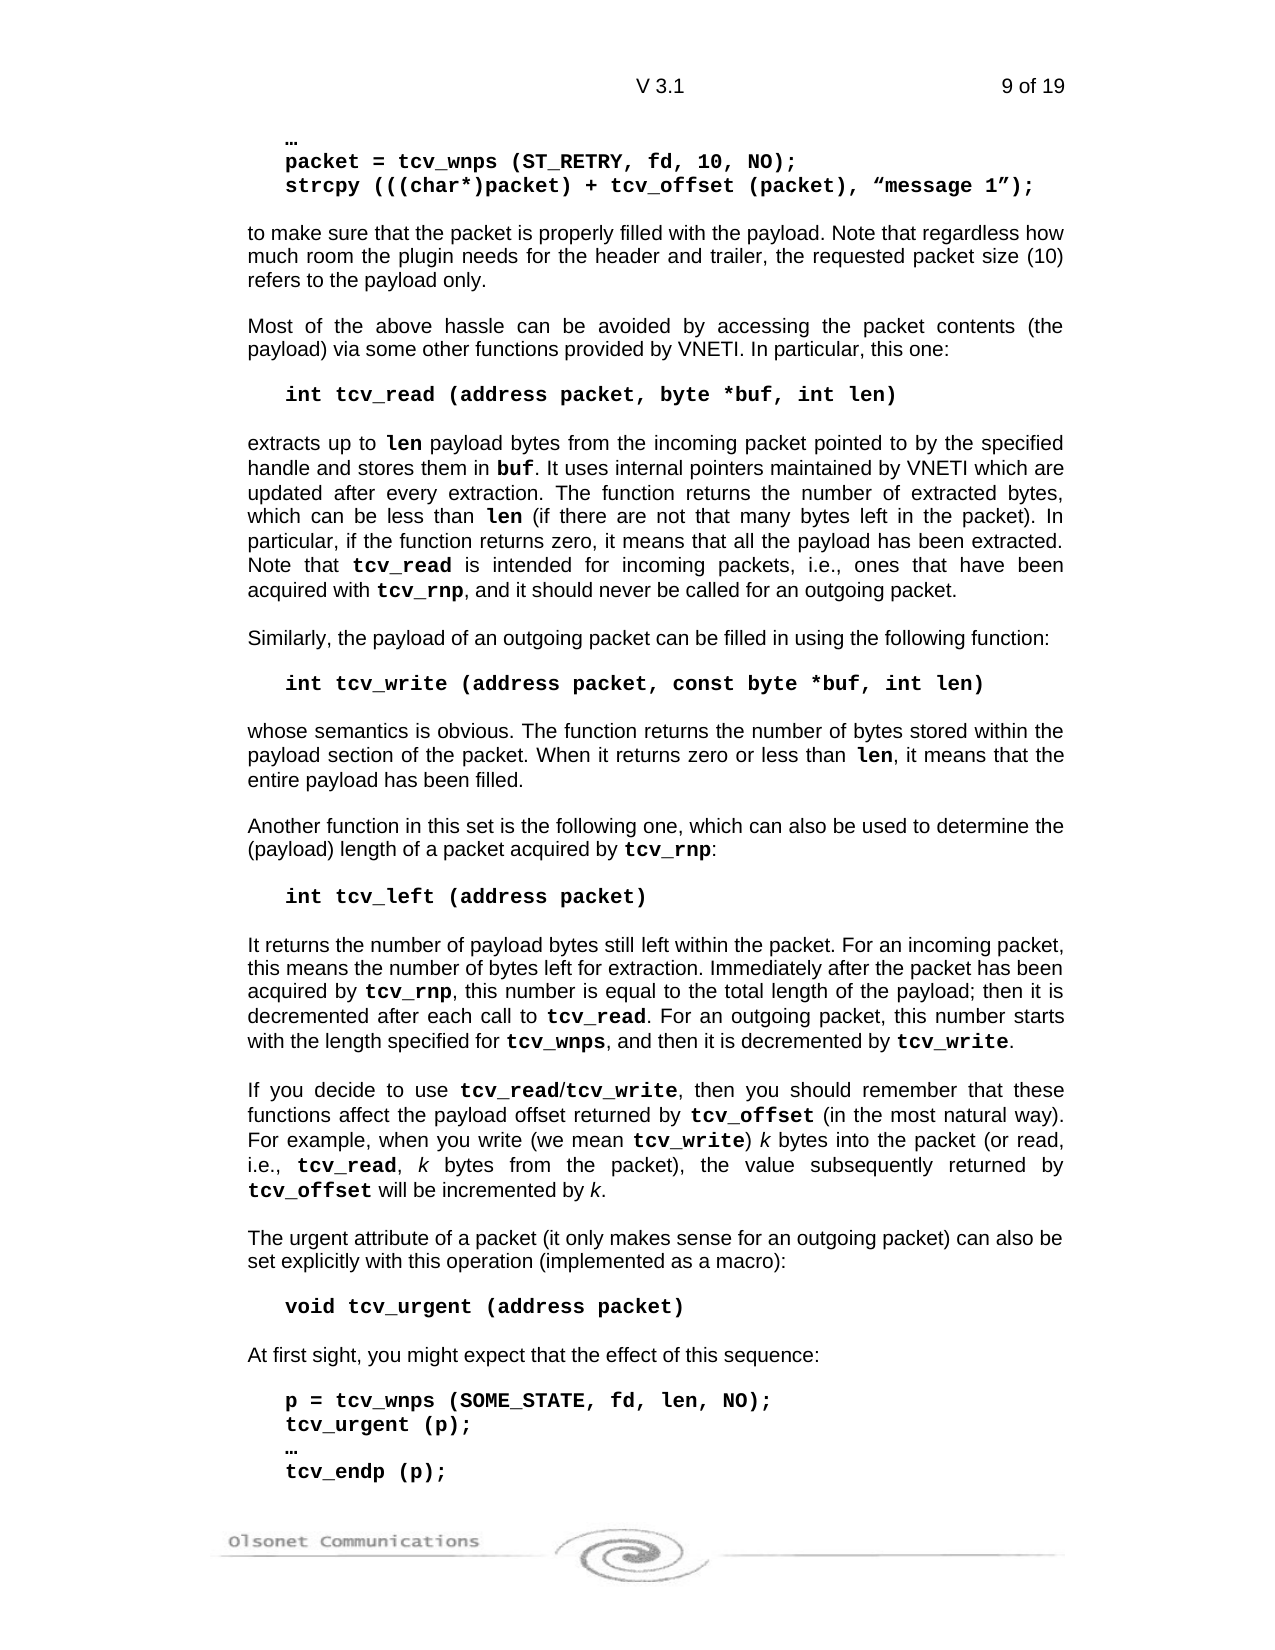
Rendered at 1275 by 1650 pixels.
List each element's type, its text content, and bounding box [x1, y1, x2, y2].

text p = tcv_wnps (SOME_STATE, fd, len, NO); [285, 1390, 1065, 1413]
text to make sure that the packet is properly filled with the payload. Note that regardless how much room the plugin needs for the header and trailer, the requested packet size (10) refers to the payload only. [247, 222, 1065, 292]
text Similarly, the payload of an outgoing packet can be filled in using the following function: [247, 627, 1065, 650]
text The urgent attribute of a packet (it only makes sense for an outgoing packet) can also be set explicitly with this operation (implemented as a macro): [247, 1227, 1065, 1273]
text int tcv_write (address packet, const byte *buf, int len) [285, 673, 1065, 697]
text At first sight, you might expect that the effect of this sequence: [247, 1343, 1065, 1367]
text void tcv_urgent (address packet) [285, 1297, 1065, 1320]
text tcv_endp (p); [285, 1461, 1065, 1484]
text strcpy (((char*)packet) + tcv_offset (packet), “message 1”); [285, 175, 1065, 199]
text int tcv_left (address packet) [285, 886, 1065, 910]
text whose semantics is obvious. The function returns the number of bytes stored within the payload section of the packet. When it returns zero or less than len, it means that the entire payload has been filled. [247, 720, 1065, 791]
text packet = tcv_wnps (ST_RETRY, fd, 10, NO); [285, 151, 1065, 175]
text tcv_urgent (p); [285, 1413, 1065, 1437]
text int tcv_read (address packet, byte *buf, int len) [285, 384, 1065, 408]
text Most of the above hassle can be avoided by accessing the packet contents (the payload) via some other functions provided by VNETI. In particular, this one: [247, 315, 1065, 361]
text … [285, 128, 1065, 151]
text extracts up to len payload bytes from the incoming packet pointed to by the specified handle and stores them in buf. It uses internal pointers maintained by VNETI which are updated after every extraction. The function returns the number of extracted bytes, which can be less than len (if there are not that many bytes left in the packet). In particular, if the function returns zero, it means that all the payload has been extracted. Note that tcv_read is intended for incoming packets, i.e., ones that have been acquired with tcv_rnp, and it should never be called for an outgoing packet. [247, 431, 1065, 603]
text … [285, 1437, 1065, 1461]
picture [210, 1513, 1065, 1605]
text If you decide to use tcv_read/tcv_write, then you should remember that these functions affect the payload offset returned by tcv_offset (in the most natural way). For example, when you write (we mean tcv_write) k bytes into the packet (or read, i.e., tcv_read, k bytes from the packet), the value subsequently returned by tcv_offset will be incremented by k. [247, 1078, 1065, 1204]
text It returns the number of payload bytes still left within the packet. For an incoming packet, this means the number of bytes left for extraction. Immediately after the packet has been acquired by tcv_rnp, this number is equal to the total length of the payload; then it is decremented after each call to tcv_read. For an outgoing packet, this number starts with the length specified for tcv_wnps, and then it is decremented by tcv_write. [247, 933, 1065, 1055]
text Another function in this set is the following one, which can also be used to determine the (payload) length of a packet acquired by tcv_rnp: [247, 815, 1065, 863]
